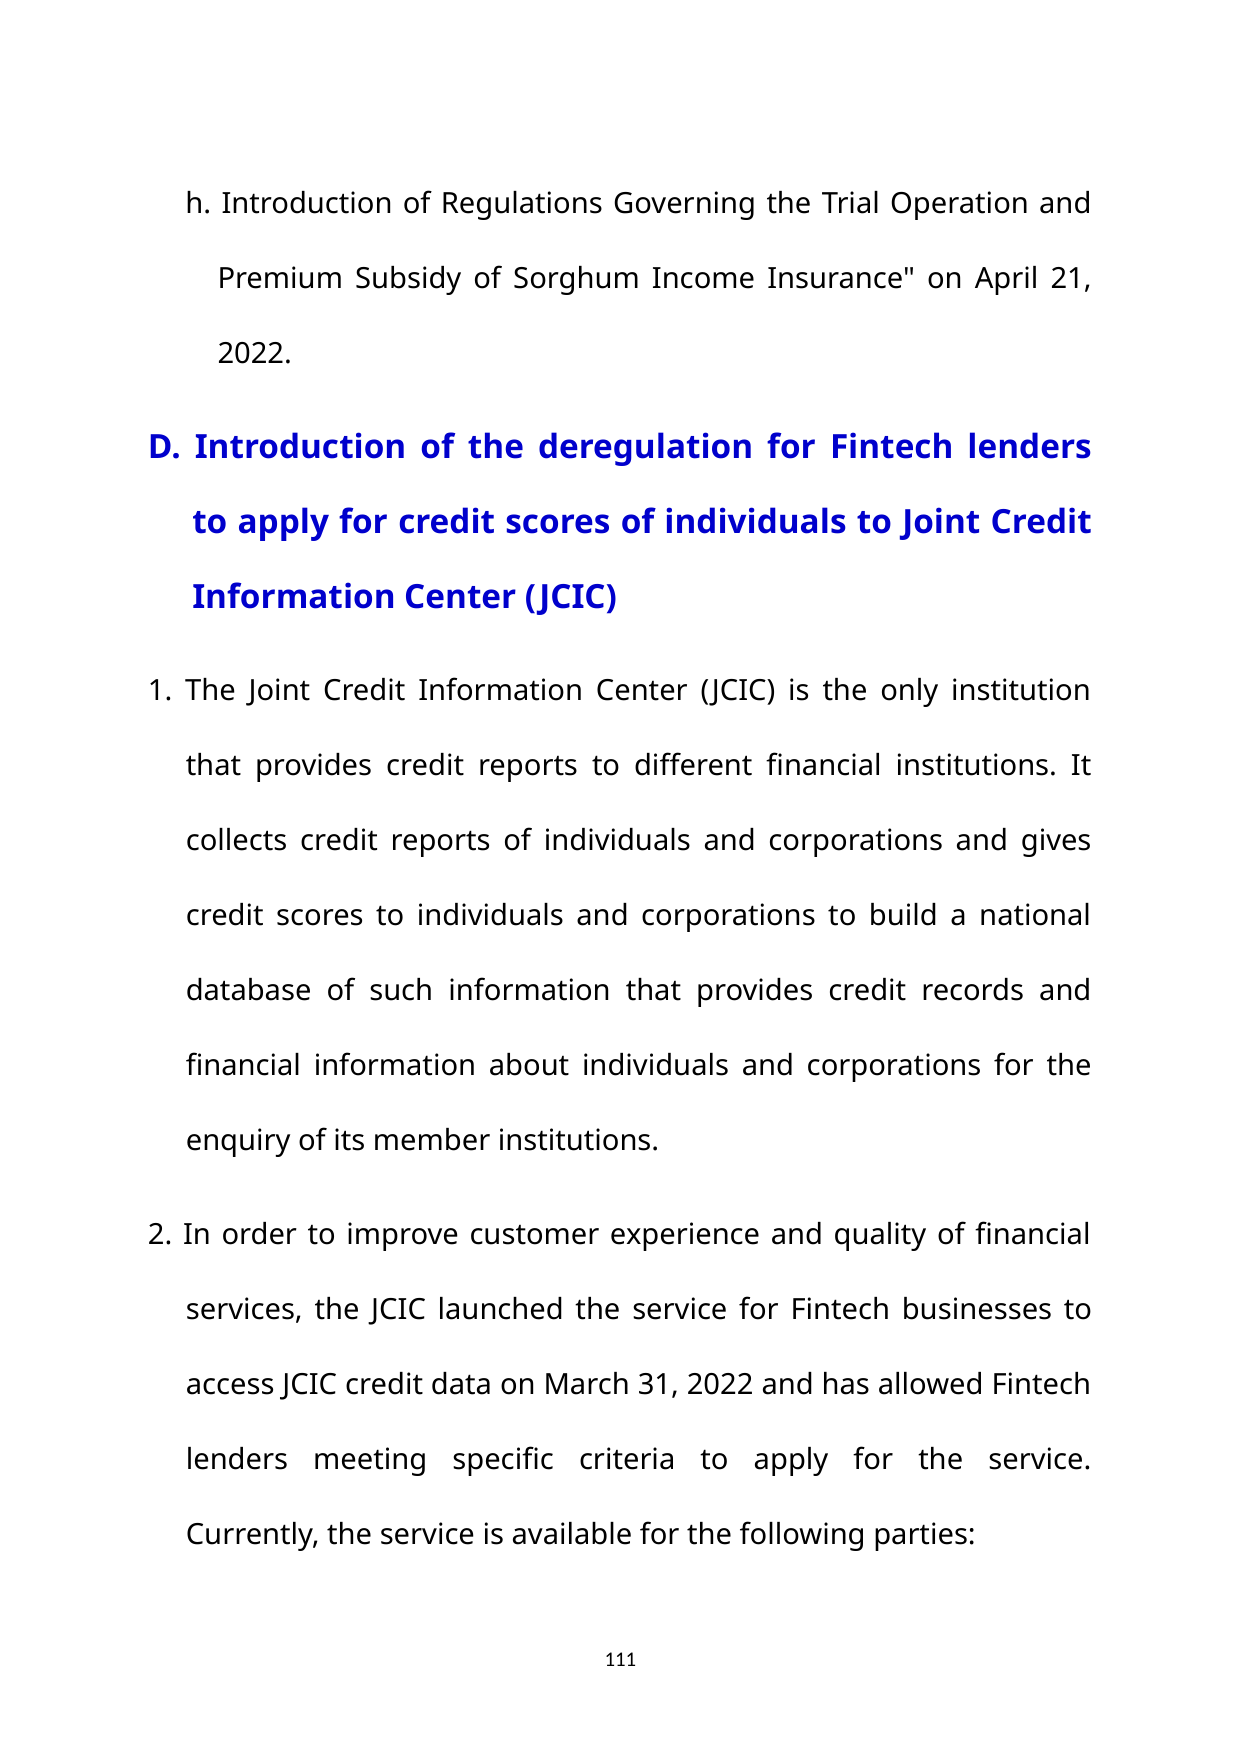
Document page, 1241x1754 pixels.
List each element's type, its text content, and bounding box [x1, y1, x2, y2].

text D. Introduction of the deregulation for Fintech lenders to apply for credit scores of individuals to Joint Credit Information Center (JCIC) [148, 408, 1092, 633]
text 1. The Joint Credit Information Center (JCIC) is the only institution that provides credit reports to different financial institutions. It collects credit reports of individuals and corporations and gives credit scores to individuals and corporations to build a national database of such information that provides credit records and financial information about individuals and corporations for the enquiry of its member institutions. [148, 652, 1092, 1177]
text h. Introduction of Regulations Governing the Trial Operation and Premium Subsidy of Sorghum Income Insurance" on April 21, 2022. [185, 164, 1092, 389]
text 2. In order to improve customer experience and quality of financial services, the JCIC launched the service for Fintech businesses to access JCIC credit data on March 31, 2022 and has allowed Fintech lenders meeting specific criteria to apply for the service. Currently, the service is available for the following parties: [148, 1196, 1092, 1571]
